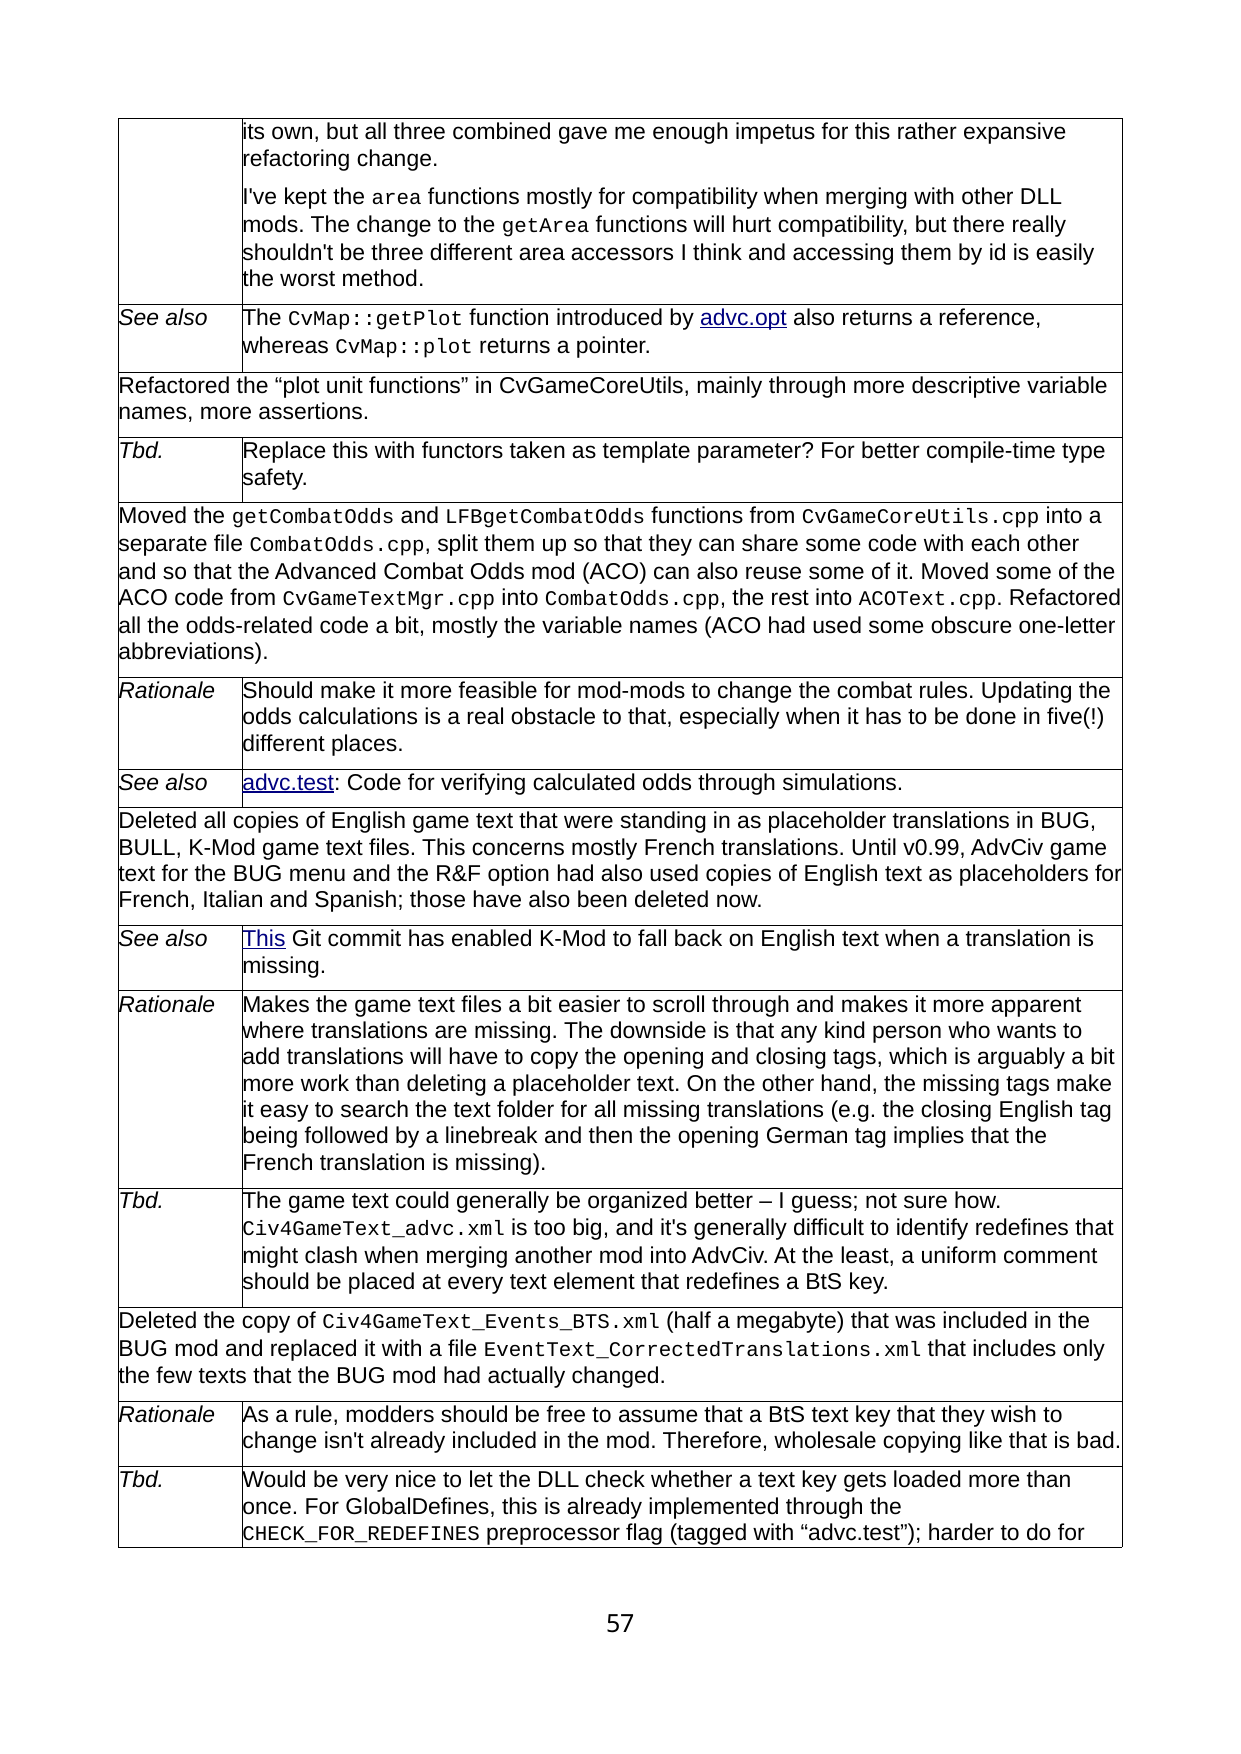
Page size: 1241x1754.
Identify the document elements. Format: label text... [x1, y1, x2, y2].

table_cell See also [119, 770, 242, 807]
table_cell See also [119, 305, 242, 372]
table_cell The CvMap::getPlot function introduced by advc.opt also returns a reference, whereas CvMap::plot returns a pointer. [243, 305, 1122, 372]
table_cell advc.test: Code for verifying calculated odds through simulations. [243, 770, 1122, 807]
table_cell Makes the game text files a bit easier to scroll through and makes it more apparent where translations are missing. The downside is that any kind person who wants to add translations will have to copy the opening and closing tags, which is arguably a bit more work than deleting a placeholder text. On the other hand, the missing tags make it easy to search the text folder for all missing translations (e.g. the closing English tag being followed by a linebreak and then the opening German tag implies that the French translation is missing). [243, 991, 1122, 1187]
table_cell Replace this with functors taken as template parameter? For better compile-time type safety. [243, 438, 1122, 502]
table_cell Would be very nice to let the DLL check whether a text key gets loaded more than once. For GlobalDefines, this is already implemented through the CHECK_FOR_REDEFINES preprocessor flag (tagged with “advc.test”); harder to do for [243, 1467, 1122, 1547]
table_cell Deleted the copy of Civ4GameText_Events_BTS.xml (half a megabyte) that was included in the BUG mod and replaced it with a file EventText_CorrectedTranslations.xml that includes only the few texts that the BUG mod had actually changed. [119, 1308, 1122, 1401]
table_cell [119, 119, 242, 304]
table_cell See also [119, 926, 242, 990]
table_cell Deleted all copies of English game text that were standing in as placeholder translations in BUG, BULL, K-Mod game text files. This concerns mostly French translations. Until v0.99, AdvCiv game text for the BUG menu and the R&F option had also used copies of English text as placeholders for French, Italian and Spanish; those have also been deleted now. [119, 808, 1122, 925]
table_cell Moved the getCombatOdds and LFBgetCombatOdds functions from CvGameCoreUtils.cpp into a separate file CombatOdds.cpp, split them up so that they can share some code with each other and so that the Advanced Combat Odds mod (ACO) can also reuse some of it. Moved some of the ACO code from CvGameTextMgr.cpp into CombatOdds.cpp, the rest into ACOText.cpp. Refactored all the odds-related code a bit, mostly the variable names (ACO had used some obscure one-letter abbreviations). [119, 503, 1122, 677]
table_cell its own, but all three combined gave me enough impetus for this rather expansive refactoring change. I've kept the area functions mostly for compatibility when merging with other DLL mods. The change to the getArea functions will hurt compatibility, but there really shouldn't be three different area accessors I think and accessing them by id is easily the worst method. [243, 119, 1122, 304]
table_cell Refactored the “plot unit functions” in CvGameCoreUtils, mainly through more descriptive variable names, more assertions. [119, 373, 1122, 437]
table_cell Tbd. [119, 1189, 242, 1307]
table_cell Tbd. [119, 1467, 242, 1547]
table_cell Rationale [119, 678, 242, 768]
table_cell Should make it more feasible for mod-mods to change the combat rules. Updating the odds calculations is a real obstacle to that, especially when it has to be done in five(!) different places. [243, 678, 1122, 768]
table_cell Tbd. [119, 438, 242, 502]
table_cell The game text could generally be organized better – I guess; not sure how. Civ4GameText_advc.xml is too big, and it's generally difficult to identify redefines that might clash when merging another mod into AdvCiv. At the least, a uniform comment should be placed at every text element that redefines a BtS key. [243, 1189, 1122, 1307]
table_cell Rationale [119, 1402, 242, 1466]
table_cell As a rule, modders should be free to assume that a BtS text key that they wish to change isn't already included in the mod. Therefore, wholesale copying like that is bad. [243, 1402, 1122, 1466]
table_cell Rationale [119, 991, 242, 1187]
table_cell This Git commit has enabled K-Mod to fall back on English text when a translation is missing. [243, 926, 1122, 990]
